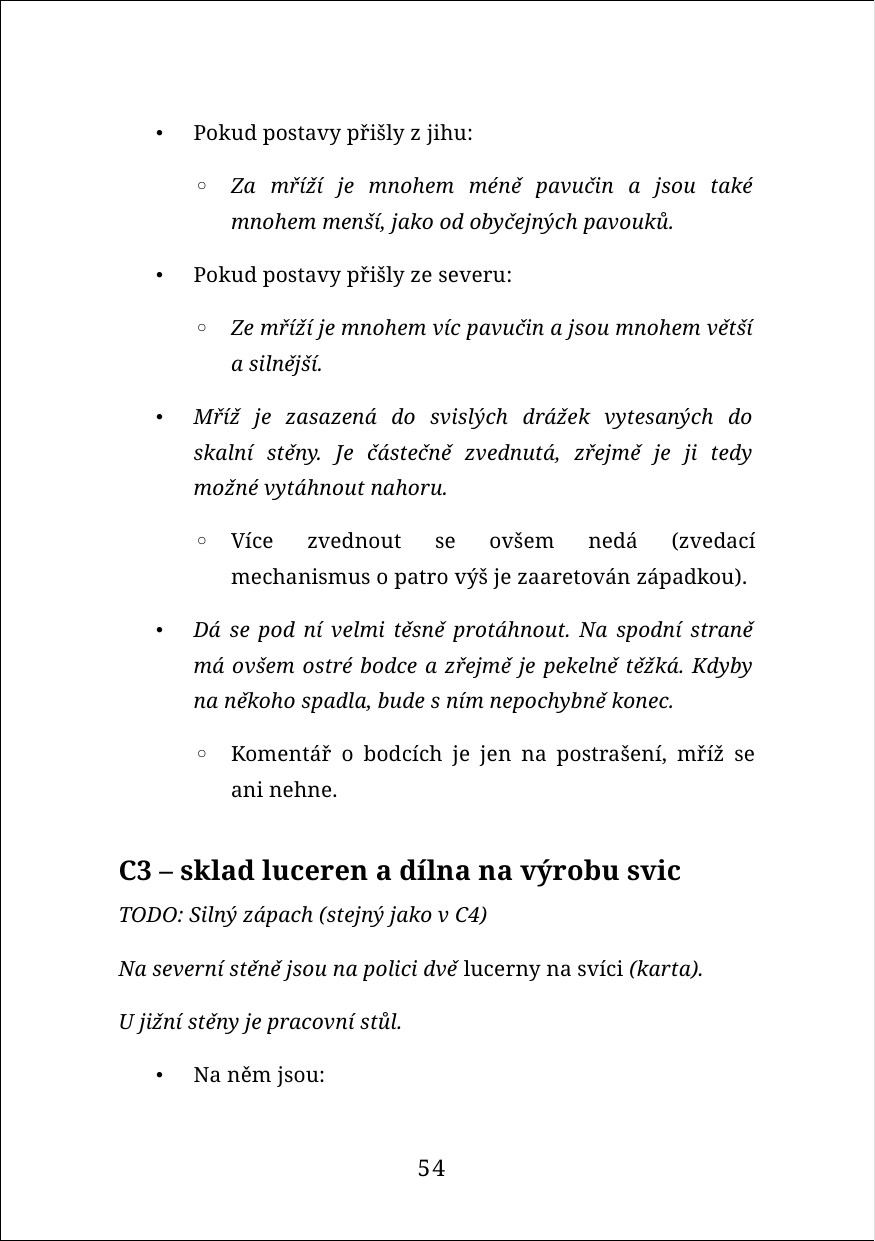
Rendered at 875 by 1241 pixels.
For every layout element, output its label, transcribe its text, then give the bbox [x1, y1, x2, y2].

list Ze mříží je mnohem víc pavučin a jsou mnohem větší a silnější. [193, 313, 756, 377]
list Na něm jsou: [156, 1060, 756, 1089]
list Pokud postavy přišly ze severu: [156, 260, 756, 289]
text TODO: Silný zápach (stejný jako v C4) [118, 901, 756, 929]
list Více zvednout se ovšem nedá (zvedací mechanismus o patro výš je zaaretován západkou). [193, 526, 756, 590]
text U jižní stěny je pracovní stůl. [118, 1007, 756, 1035]
list Dá se pod ní velmi těsně protáhnout. Na spodní straně má ovšem ostré bodce a zřejmě je pekelně těžká. Kdyby na někoho spadla, bude s ním nepochybně konec. [156, 615, 756, 715]
list Mříž je zasazená do svislých drážek vytesaných do skalní stěny. Je částečně zvednutá, zřejmě je ji tedy možné vytáhnout nahoru. [156, 402, 756, 502]
list Pokud postavy přišly z jihu: [156, 118, 756, 147]
subtitle C3 – sklad luceren a dílna na výrobu svic [118, 852, 756, 889]
list Za mříží je mnohem méně pavučin a jsou také mnohem menší, jako od obyčejných pavouků. [193, 171, 756, 235]
text Na severní stěně jsou na polici dvě lucerny na svíci (karta). [118, 954, 756, 982]
list Komentář o bodcích je jen na postrašení, mříž se ani nehne. [193, 739, 756, 803]
